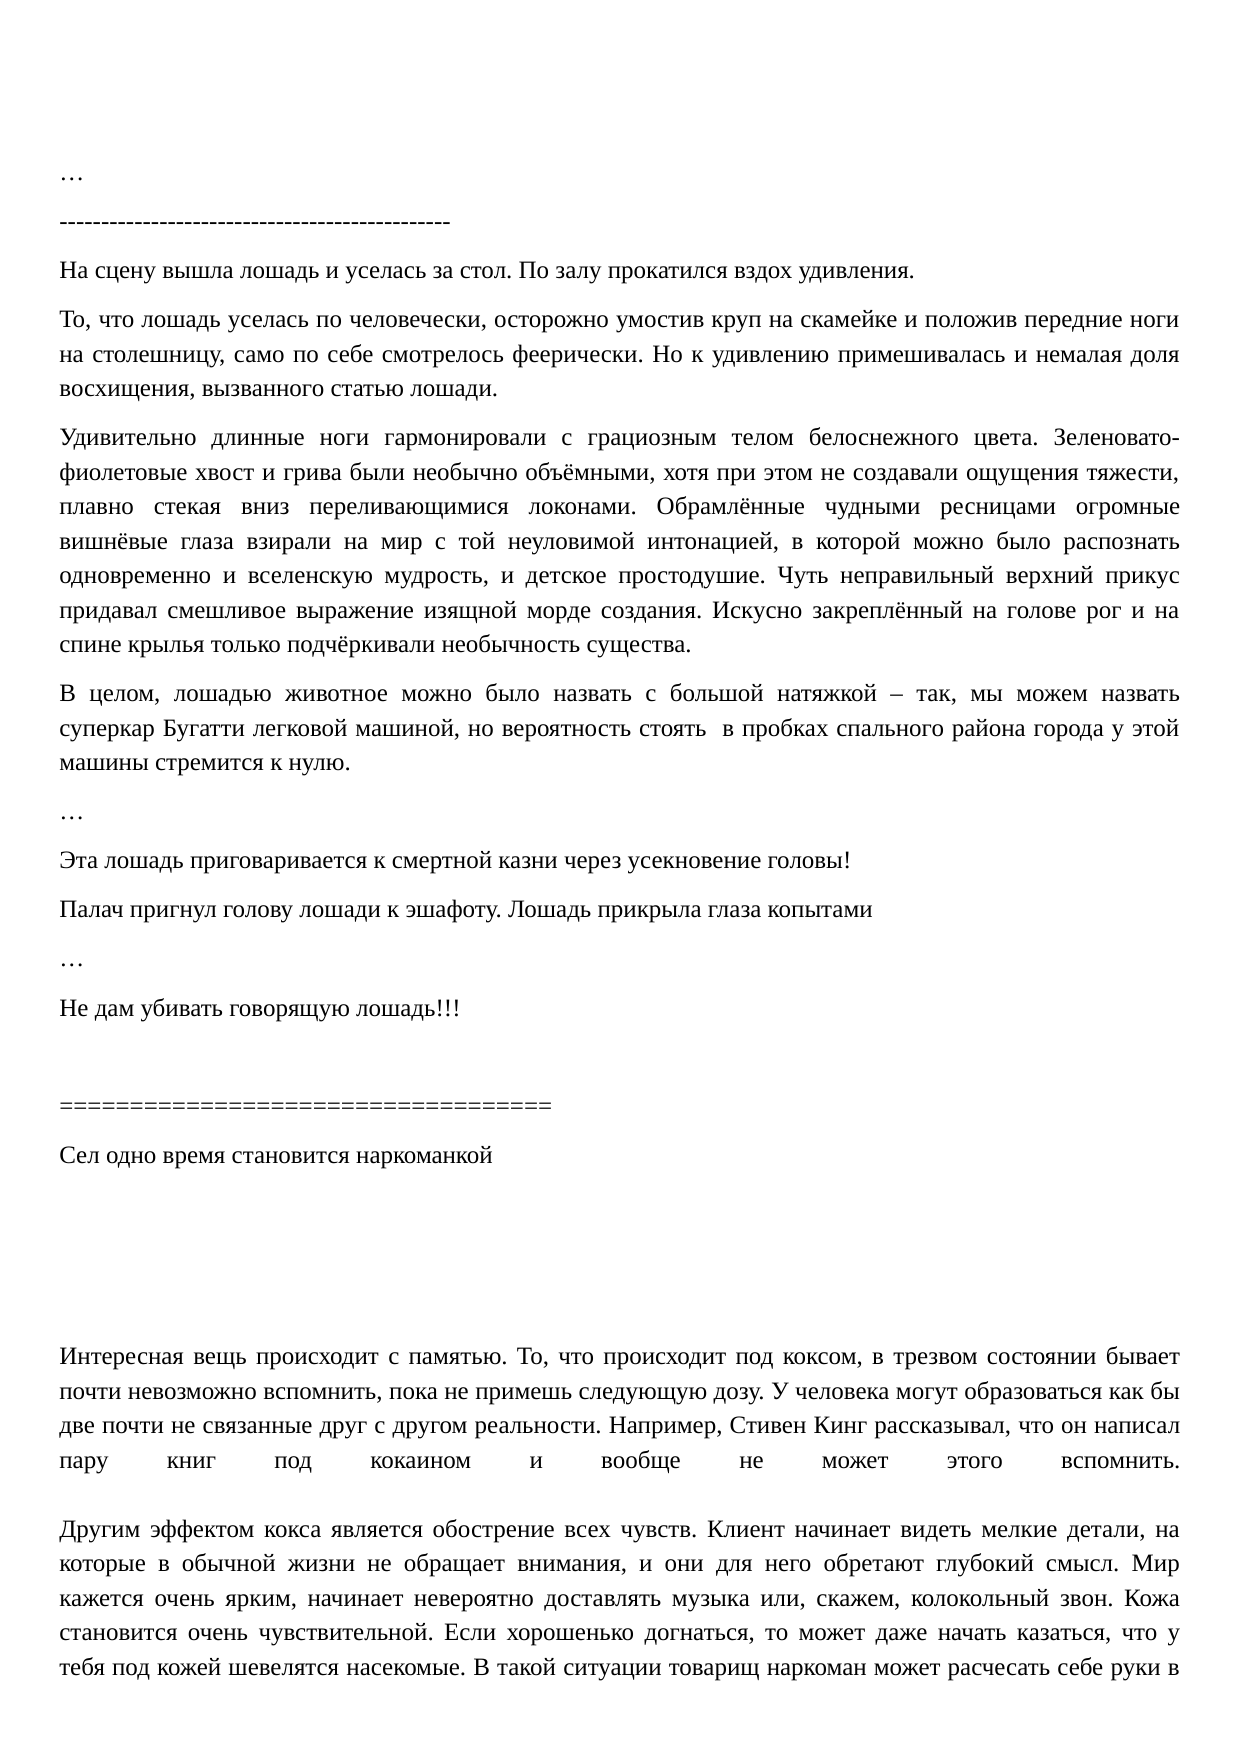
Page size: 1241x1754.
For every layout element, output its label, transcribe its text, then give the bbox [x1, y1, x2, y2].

text В целом, лошадью животное можно было назвать с большой натяжкой – так, мы можем назвать суперкар Бугатти легковой машиной, но вероятность стоять в пробках спального района города у этой машины стремится к нулю. [59, 678, 1181, 776]
text ----------------------------------------------- [59, 206, 1181, 235]
text На сцену вышла лошадь и уселась за стол. По залу прокатился вздох удивления. [59, 255, 1181, 284]
text Эта лошадь приговаривается к смертной казни через усекновение головы! [59, 845, 1181, 874]
text =================================== [59, 1091, 1181, 1119]
text Интересная вещь происходит с памятью. То, что происходит под коксом, в трезвом состоянии бывает почти невозможно вспомнить, пока не примешь следующую дозу. У человека могут образоваться как бы две почти не связанные друг с другом реальности. Например, Стивен Кинг рассказывал, что он написал пару книг под кокаином и вообще не может этого вспомнить. Другим эффектом кокса является обострение всех чувств. Клиент начинает видеть мелкие детали, на которые в обычной жизни не обращает внимания, и они для него обретают глубокий смысл. Мир кажется очень ярким, начинает невероятно доставлять музыка или, скажем, колокольный звон. Кожа становится очень чувствительной. Если хорошенько догнаться, то может даже начать казаться, что у тебя под кожей шевелятся насекомые. В такой ситуации товарищ наркоман может расчесать себе руки в [59, 1307, 1181, 1680]
text Не дам убивать говорящую лошадь!!! [59, 993, 1181, 1021]
text … [59, 157, 1181, 186]
text … [59, 943, 1181, 972]
text … [59, 796, 1181, 825]
text Удивительно длинные ноги гармонировали с грациозным телом белоснежного цвета. Зеленовато-фиолетовые хвост и грива были необычно объёмными, хотя при этом не создавали ощущения тяжести, плавно стекая вниз переливающимися локонами. Обрамлённые чудными ресницами огромные вишнёвые глаза взирали на мир с той неуловимой интонацией, в которой можно было распознать одновременно и вселенскую мудрость, и детское простодушие. Чуть неправильный верхний прикус придавал смешливое выражение изящной морде создания. Искусно закреплённый на голове рог и на спине крылья только подчёркивали необычность существа. [59, 422, 1181, 658]
text Палач пригнул голову лошади к эшафоту. Лошадь прикрыла глаза копытами [59, 894, 1181, 923]
text То, что лошадь уселась по человечески, осторожно умостив круп на скамейке и положив передние ноги на столешницу, само по себе смотрелось феерически. Но к удивлению примешивалась и немалая доля восхищения, вызванного статью лошади. [59, 304, 1181, 402]
text Сел одно время становится наркоманкой [59, 1140, 1181, 1168]
